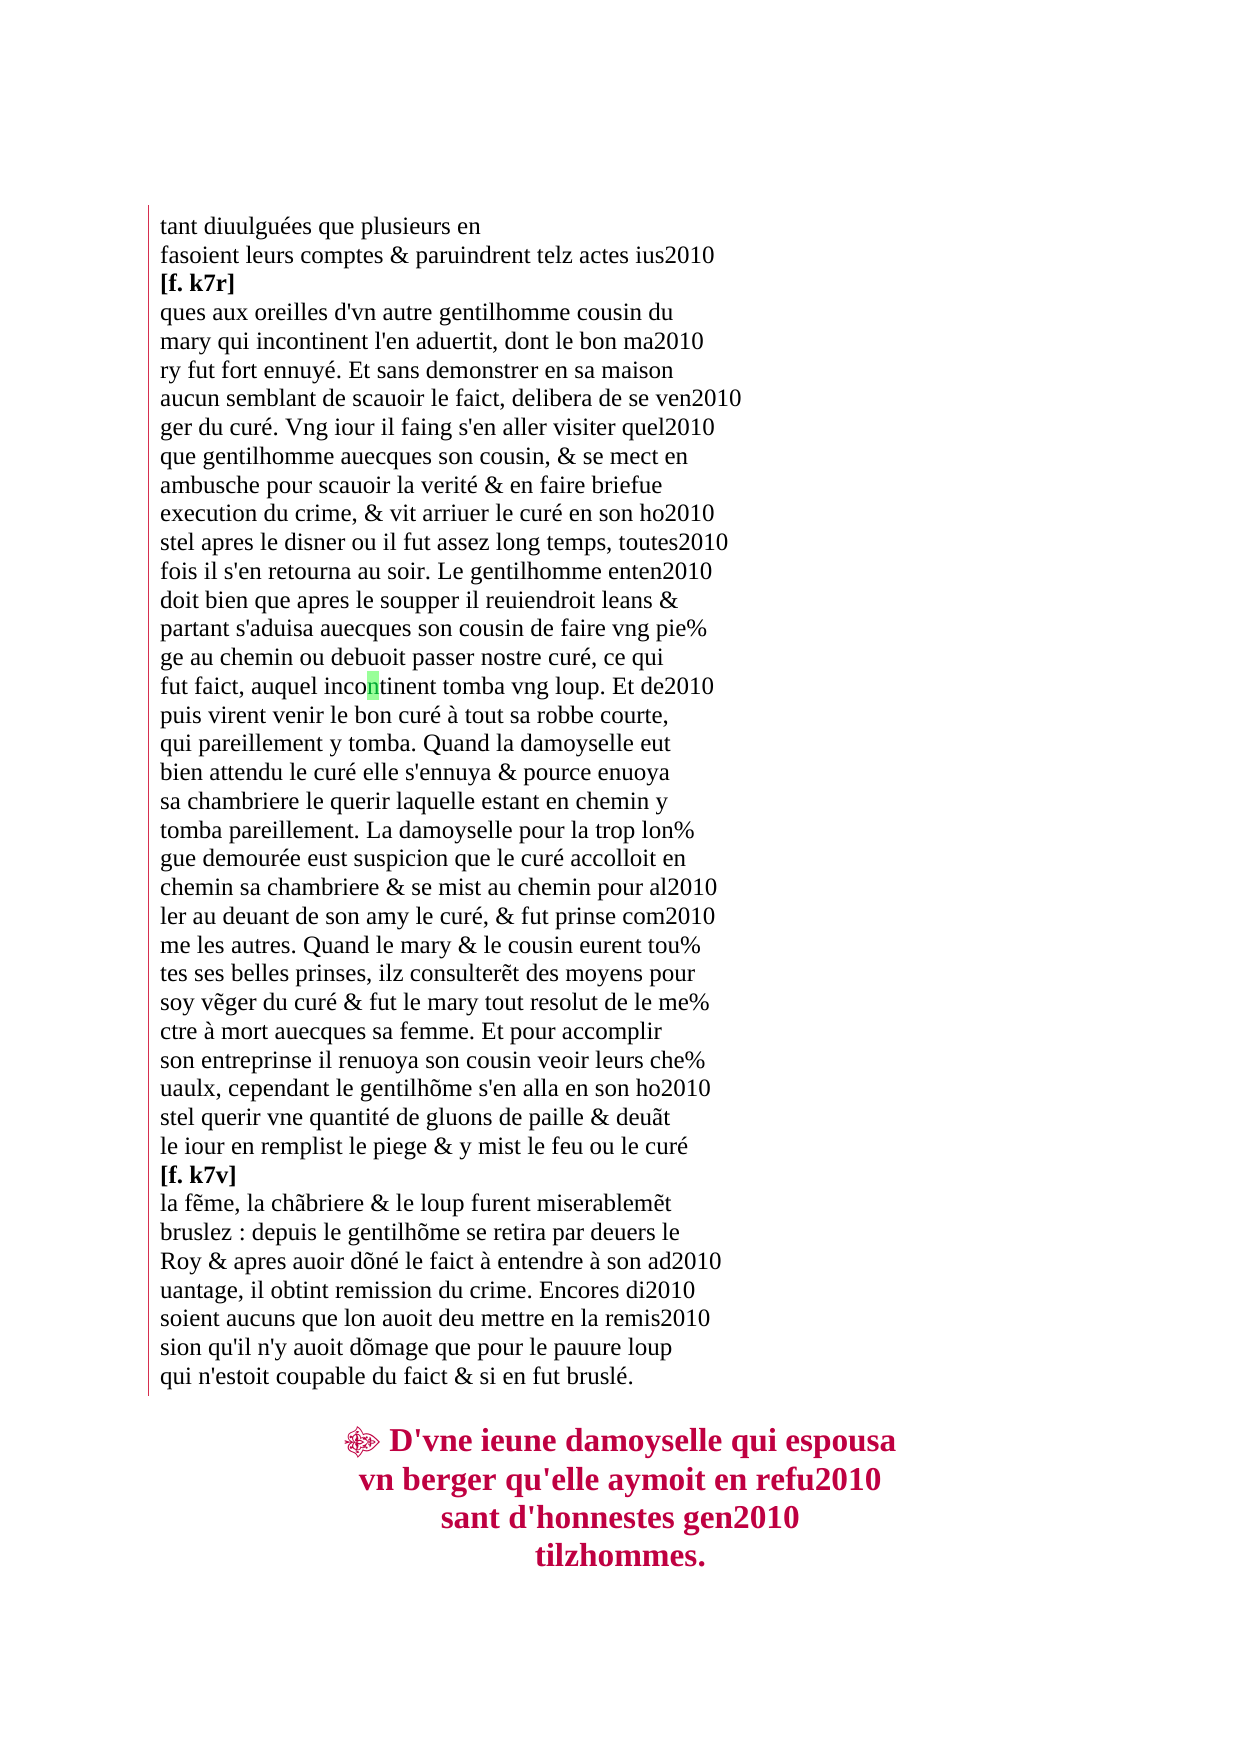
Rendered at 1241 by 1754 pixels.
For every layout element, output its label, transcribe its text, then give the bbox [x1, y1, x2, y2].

text ❧ D'vne ieune damoyselle qui espousa vn berger qu'elle aymoit en refu2010 sant d'honnestes gen2010 tilzhommes. [148, 1421, 1093, 1574]
text tant diuulguées que plusieurs en fasoient leurs comptes & paruindrent telz actes ius2010 [f. k7r] ques aux oreilles d'vn autre gentilhomme cousin du mary qui incontinent l'en aduertit, dont le bon ma2010 ry fut fort ennuyé. Et sans demonstrer en sa maison aucun semblant de scauoir le faict, delibera de se ven2010 ger du curé. Vng iour il faing s'en aller visiter quel2010 que gentilhomme auecques son cousin, & se mect en ambusche pour scauoir la verité & en faire briefue execution du crime, & vit arriuer le curé en son ho2010 stel apres le disner ou il fut assez long temps, toutes2010 fois il s'en retourna au soir. Le gentilhomme enten2010 doit bien que apres le soupper il reuiendroit leans & partant s'aduisa auecques son cousin de faire vng pie% ge au chemin ou debuoit passer nostre curé, ce qui fut faict, auquel incontinent tomba vng loup. Et de2010 puis virent venir le bon curé à tout sa robbe courte, qui pareillement y tomba. Quand la damoyselle eut bien attendu le curé elle s'ennuya & pource enuoya sa chambriere le querir laquelle estant en chemin y tomba pareillement. La damoyselle pour la trop lon% gue demourée eust suspicion que le curé accolloit en chemin sa chambriere & se mist au chemin pour al2010 ler au deuant de son amy le curé, & fut prinse com2010 me les autres. Quand le mary & le cousin eurent tou% tes ses belles prinses, ilz consulterẽt des moyens pour soy vẽger du curé & fut le mary tout resolut de le me% ctre à mort auecques sa femme. Et pour accomplir son entreprinse il renuoya son cousin veoir leurs che% uaulx, cependant le gentilhõme s'en alla en son ho2010 stel querir vne quantité de gluons de paille & deuãt le iour en remplist le piege & y mist le feu ou le curé [f. k7v] la fẽme, la chãbriere & le loup furent miserablemẽt bruslez : depuis le gentilhõme se retira par deuers le Roy & apres auoir dõné le faict à entendre à son ad2010 uantage, il obtint remission du crime. Encores di2010 soient aucuns que lon auoit deu mettre en la remis2010 sion qu'il n'y auoit dõmage que pour le pauure loup qui n'estoit coupable du faict & si en fut bruslé. [149, 205, 1093, 1396]
